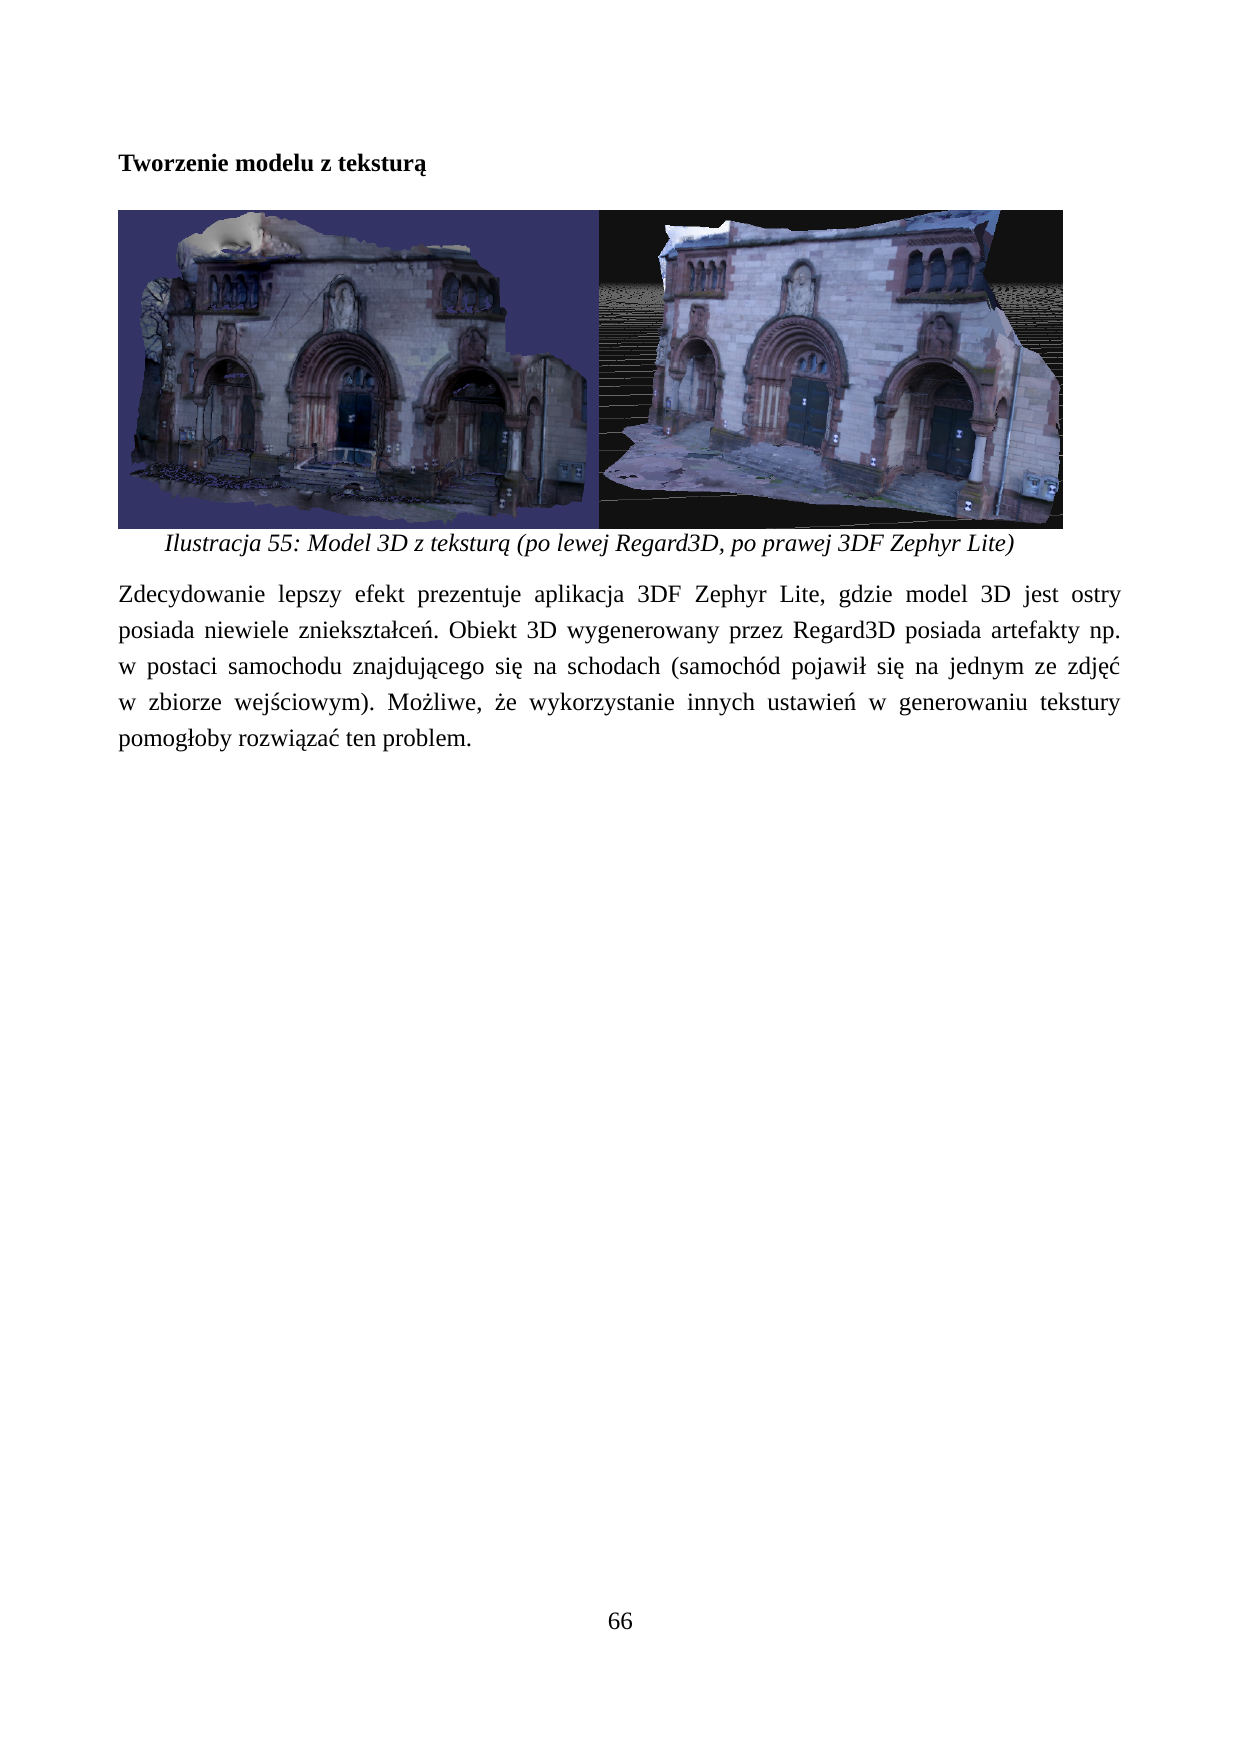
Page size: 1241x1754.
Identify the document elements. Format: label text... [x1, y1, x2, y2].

text Zdecydowanie lepszy efekt prezentuje aplikacja 3DF Zephyr Lite, gdzie model 3D jest ostry posiada niewiele zniekształceń. Obiekt 3D wygenerowany przez Regard3D posiada artefakty np. w postaci samochodu znajdującego się na schodach (samochód pojawił się na jednym ze zdjęć w zbiorze wejściowym). Możliwe, że wykorzystanie innych ustawień w generowaniu tekstury pomogłoby rozwiązać ten problem. [118, 579, 1122, 752]
text Tworzenie modelu z teksturą [118, 148, 1122, 176]
text Ilustracja 55: Model 3D z teksturą (po lewej Regard3D, po prawej 3DF Zephyr Lite) [118, 529, 1063, 557]
picture [118, 210, 1063, 529]
